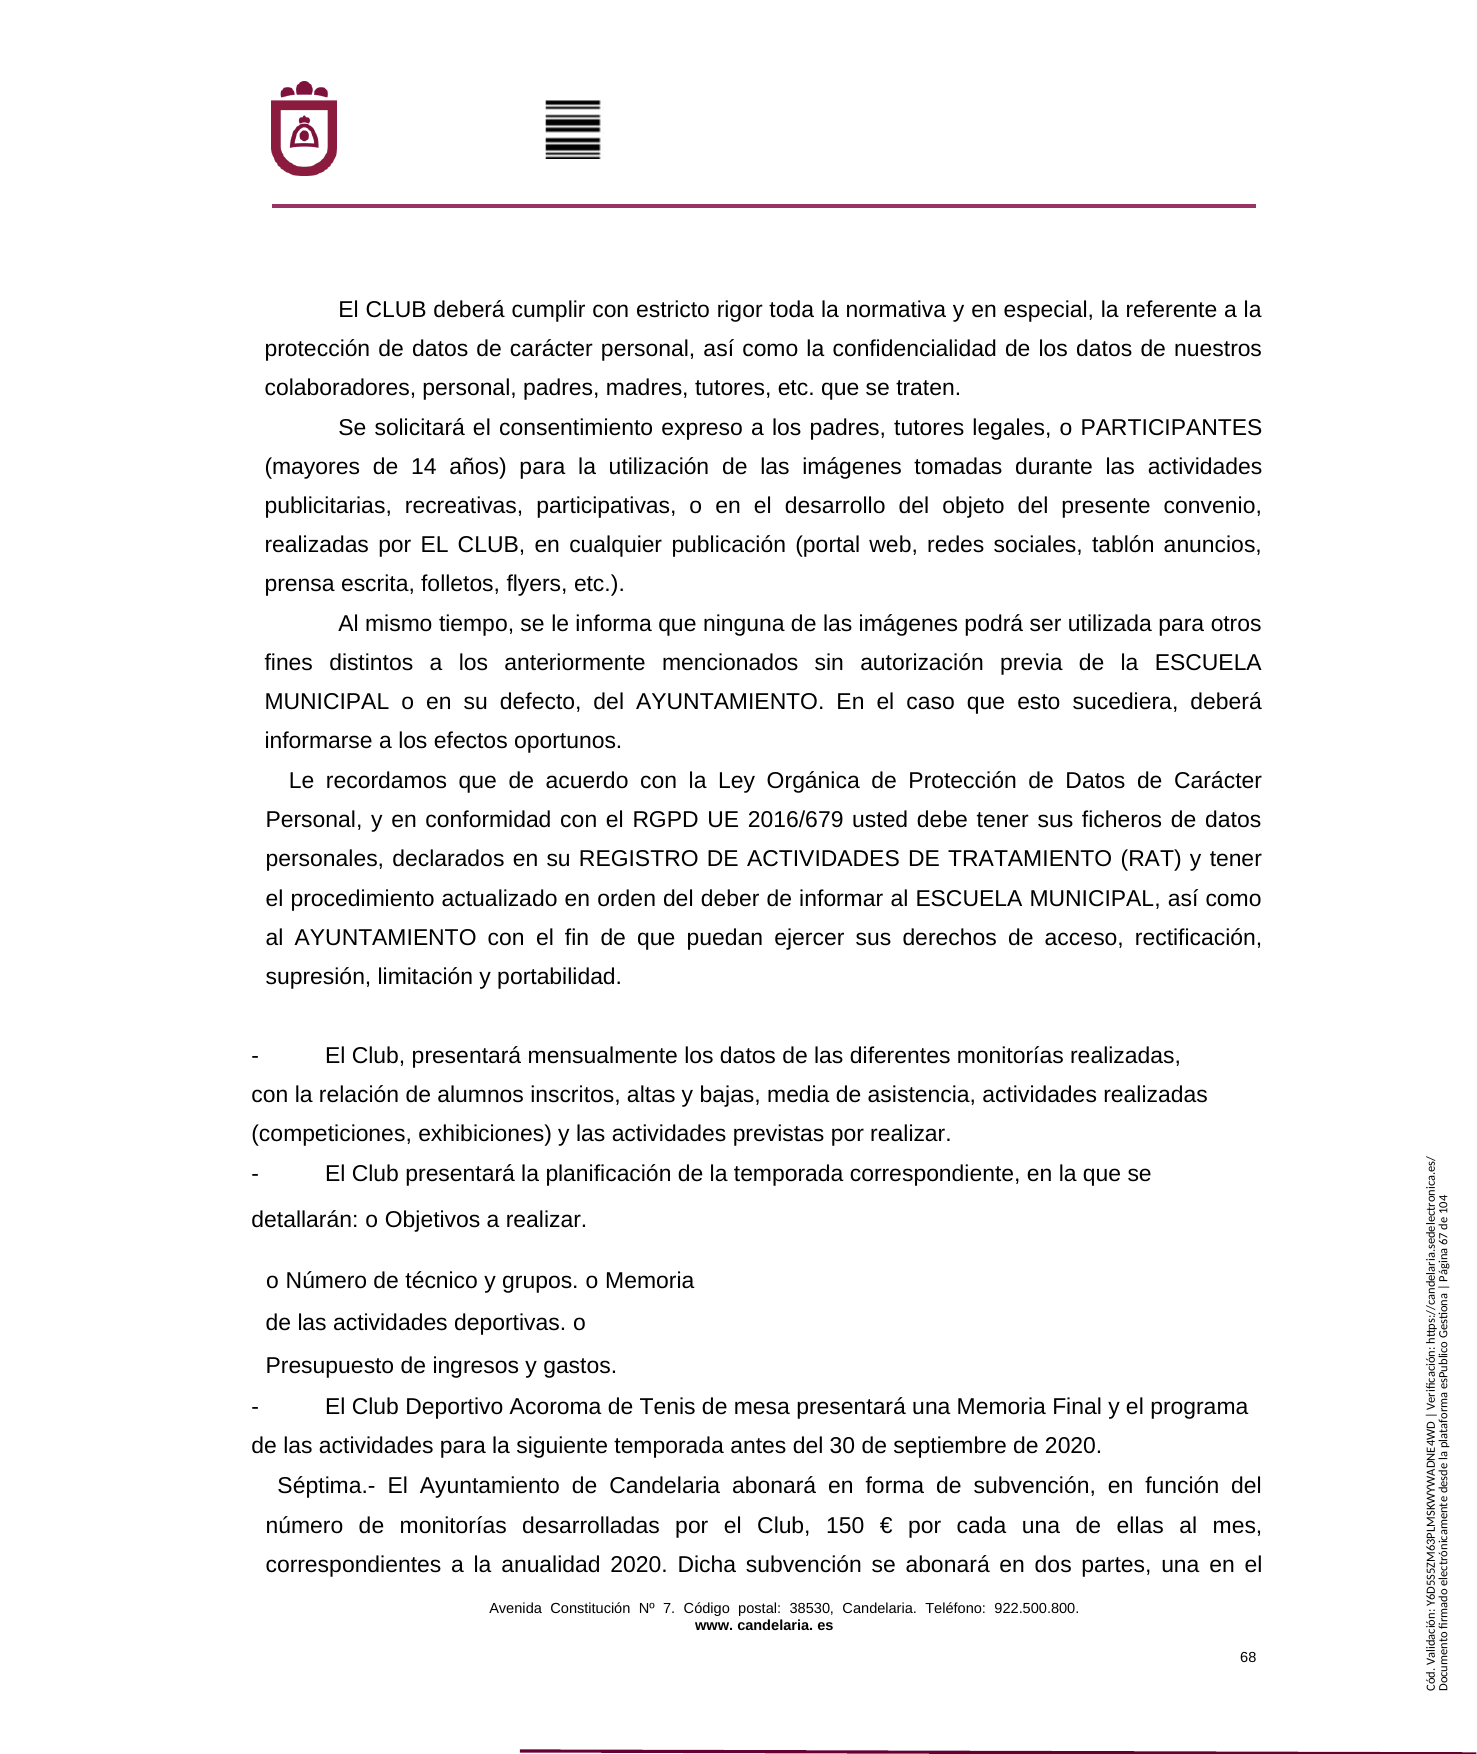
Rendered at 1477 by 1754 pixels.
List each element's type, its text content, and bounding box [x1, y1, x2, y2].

text Le recordamos que de acuerdo con la Ley Orgánica de Protección de Datos de Carácter Personal, y en conformidad con el RGPD UE 2016/679 usted debe tener sus ficheros de datos personales, declarados en su REGISTRO DE ACTIVIDADES DE TRATAMIENTO (RAT) y tener el procedimiento actualizado en orden del deber de informar al ESCUELA MUNICIPAL, así como al AYUNTAMIENTO con el fin de que puedan ejercer sus derechos de acceso, rectificación, supresión, limitación y portabilidad. [265, 767, 1263, 989]
list El Club presentará la planificación de la temporada correspondiente, en la que se detallarán: o Objetivos a realizar. [251, 1160, 1222, 1234]
text Séptima.- El Ayuntamiento de Candelaria abonará en forma de subvención, en función del número de monitorías desarrolladas por el Club, 150 € por cada una de ellas al mes, correspondientes a la anualidad 2020. Dicha subvención se abonará en dos partes, una en el [265, 1472, 1263, 1578]
list El Club Deportivo Acoroma de Tenis de mesa presentará una Memoria Final y el programa de las actividades para la siguiente temporada antes del 30 de septiembre de 2020. [251, 1393, 1263, 1458]
text o Número de técnico y grupos. o Memoria de las actividades deportivas. o Presupuesto de ingresos y gastos. [265, 1267, 699, 1378]
text Al mismo tiempo, se le informa que ninguna de las imágenes podrá ser utilizada para otros fines distintos a los anteriormente mencionados sin autorización previa de la ESCUELA MUNICIPAL o en su defecto, del AYUNTAMIENTO. En el caso que esto sucediera, deberá informarse a los efectos oportunos. [264, 610, 1263, 754]
text El CLUB deberá cumplir con estricto rigor toda la normativa y en especial, la referente a la protección de datos de carácter personal, así como la confidencialidad de los datos de nuestros colaboradores, personal, padres, madres, tutores, etc. que se traten. [264, 296, 1263, 400]
text Se solicitará el consentimiento expreso a los padres, tutores legales, o PARTICIPANTES (mayores de 14 años) para la utilización de las imágenes tomadas durante las actividades publicitarias, recreativas, participativas, o en el desarrollo del objeto del presente convenio, realizadas por EL CLUB, en cualquier publicación (portal web, redes sociales, tablón anuncios, prensa escrita, folletos, flyers, etc.). [264, 413, 1263, 597]
list El Club, presentará mensualmente los datos de las diferentes monitorías realizadas, con la relación de alumnos inscritos, altas y bajas, media de asistencia, actividades realizadas (competiciones, exhibiciones) y las actividades previstas por realizar. [251, 1042, 1222, 1146]
